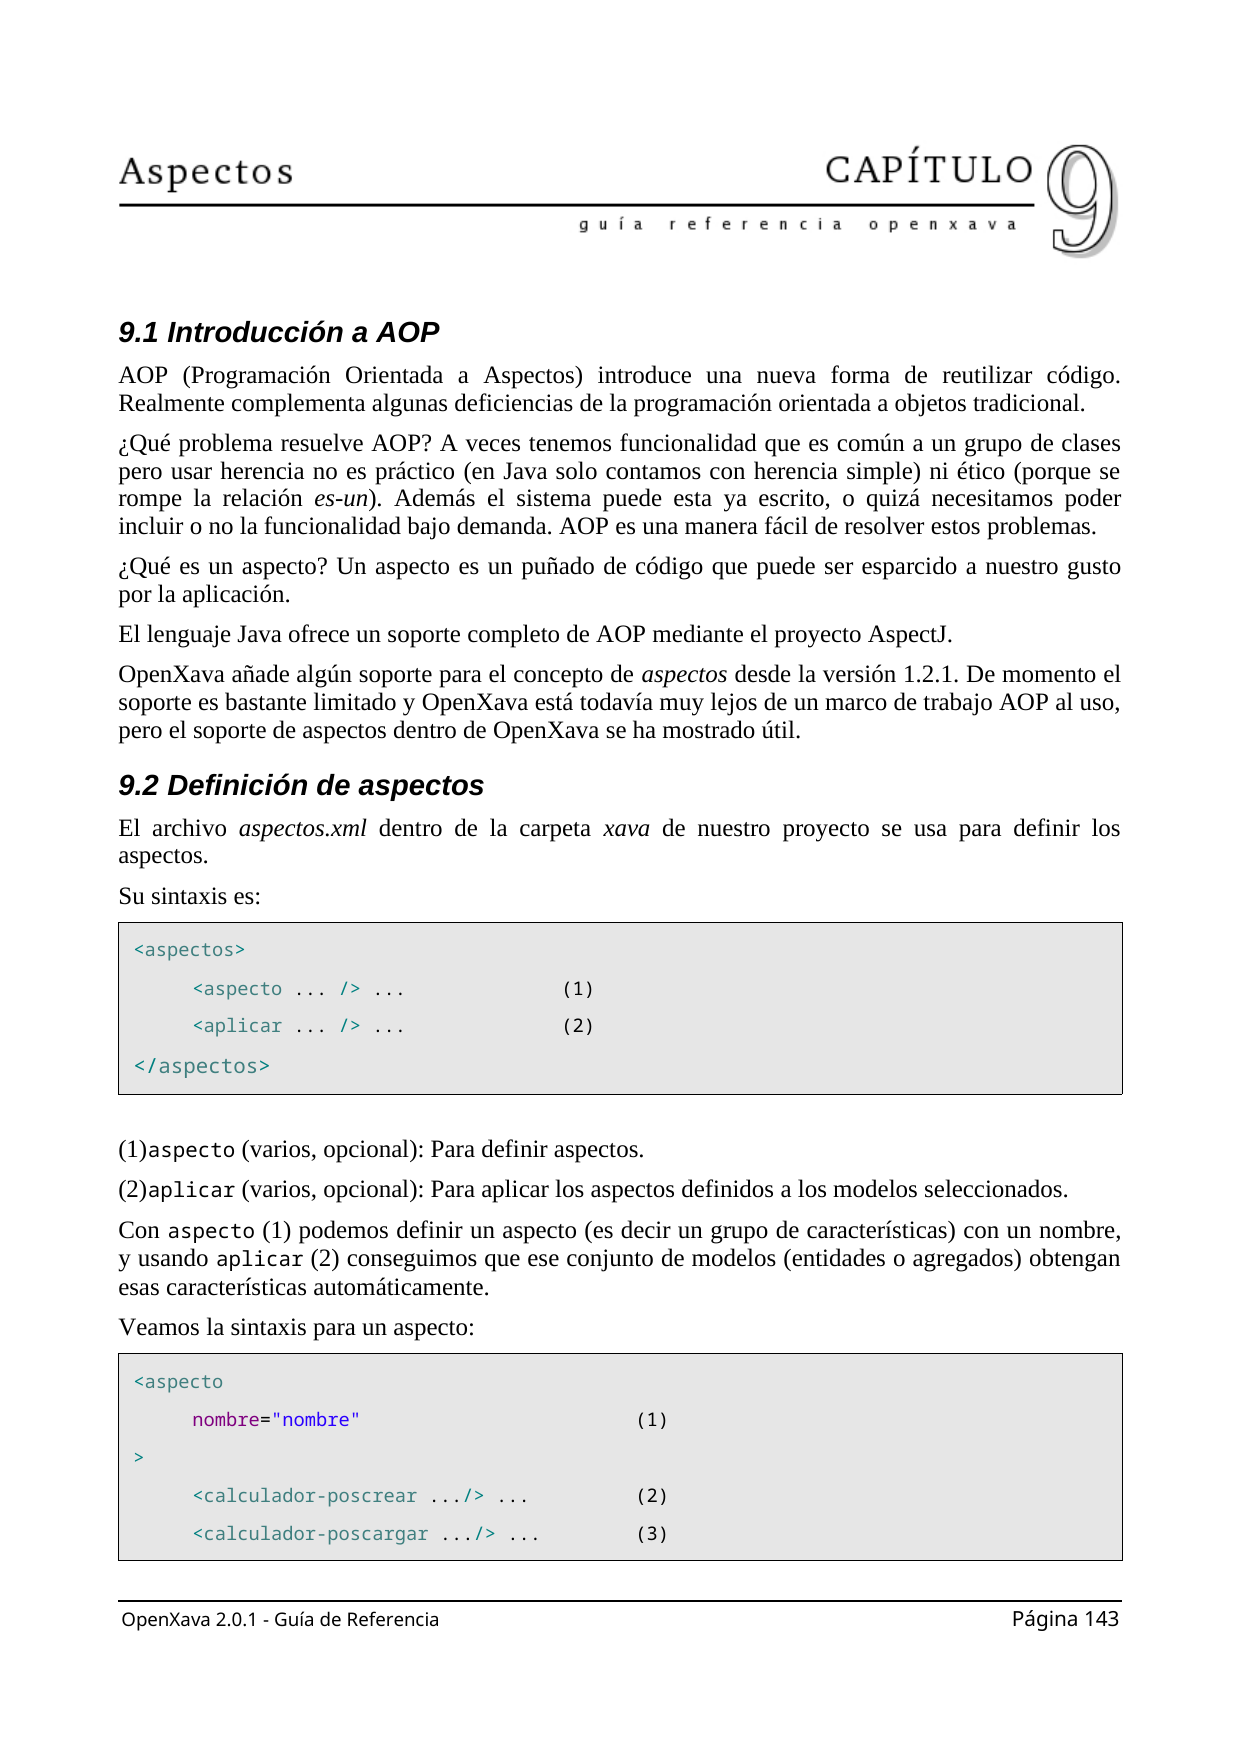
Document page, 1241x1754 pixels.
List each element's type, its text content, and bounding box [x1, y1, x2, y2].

subtitle Definición de aspectos [118, 769, 1122, 801]
text > [119, 1429, 1122, 1467]
text <aspecto ... /> ... (1) [119, 960, 1122, 998]
subtitle Aspectos [118, 287, 1122, 291]
text nombre="nombre" (1) [119, 1391, 1122, 1429]
subtitle Introducción a AOP [118, 316, 1122, 349]
text <aspecto [119, 1354, 1122, 1391]
text OpenXava añade algún soporte para el concepto de aspectos desde la versión 1.2.1. De momento el soporte es bastante limitado y OpenXava está todavía muy lejos de un marco de trabajo AOP al uso, pero el soporte de aspectos dentro de OpenXava se ha mostrado útil. [118, 661, 1122, 744]
text <aplicar ... /> ... (2) [119, 998, 1122, 1036]
text Con aspecto (1) podemos definir un aspecto (es decir un grupo de características) con un nombre, y usando aplicar (2) conseguimos que ese conjunto de modelos (entidades o agregados) obtengan esas características automáticamente. [118, 1216, 1122, 1300]
text ¿Qué problema resuelve AOP? A veces tenemos funcionalidad que es común a un grupo de clases pero usar herencia no es práctico (en Java solo contamos con herencia simple) ni ético (porque se rompe la relación es-un). Además el sistema puede esta ya escrito, o quizá necesitamos poder incluir o no la funcionalidad bajo demanda. AOP es una manera fácil de resolver estos problemas. [118, 429, 1122, 540]
picture [119, 118, 1124, 287]
text ¿Qué es un aspecto? Un aspecto es un puñado de código que puede ser esparcido a nuestro gusto por la aplicación. [118, 552, 1122, 608]
text El archivo aspectos.xml dentro de la carpeta xava de nuestro proyecto se usa para definir los aspectos. [118, 814, 1122, 869]
list aplicar (varios, opcional): Para aplicar los aspectos definidos a los modelos seleccionados. [118, 1176, 1122, 1204]
text AOP (Programación Orientada a Aspectos) introduce una nueva forma de reutilizar código. Realmente complementa algunas deficiencias de la programación orientada a objetos tradicional. [118, 361, 1122, 417]
text Su sintaxis es: [118, 882, 1122, 909]
text </aspectos> [119, 1036, 1122, 1094]
text <calculador-poscargar .../> ... (3) [119, 1505, 1122, 1560]
list aspecto (varios, opcional): Para definir aspectos. [118, 1135, 1122, 1163]
text Veamos la sintaxis para un aspecto: [118, 1313, 1122, 1341]
text <aspectos> [119, 923, 1122, 960]
text <calculador-poscrear .../> ... (2) [119, 1467, 1122, 1505]
text El lenguaje Java ofrece un soporte completo de AOP mediante el proyecto AspectJ. [118, 620, 1122, 648]
